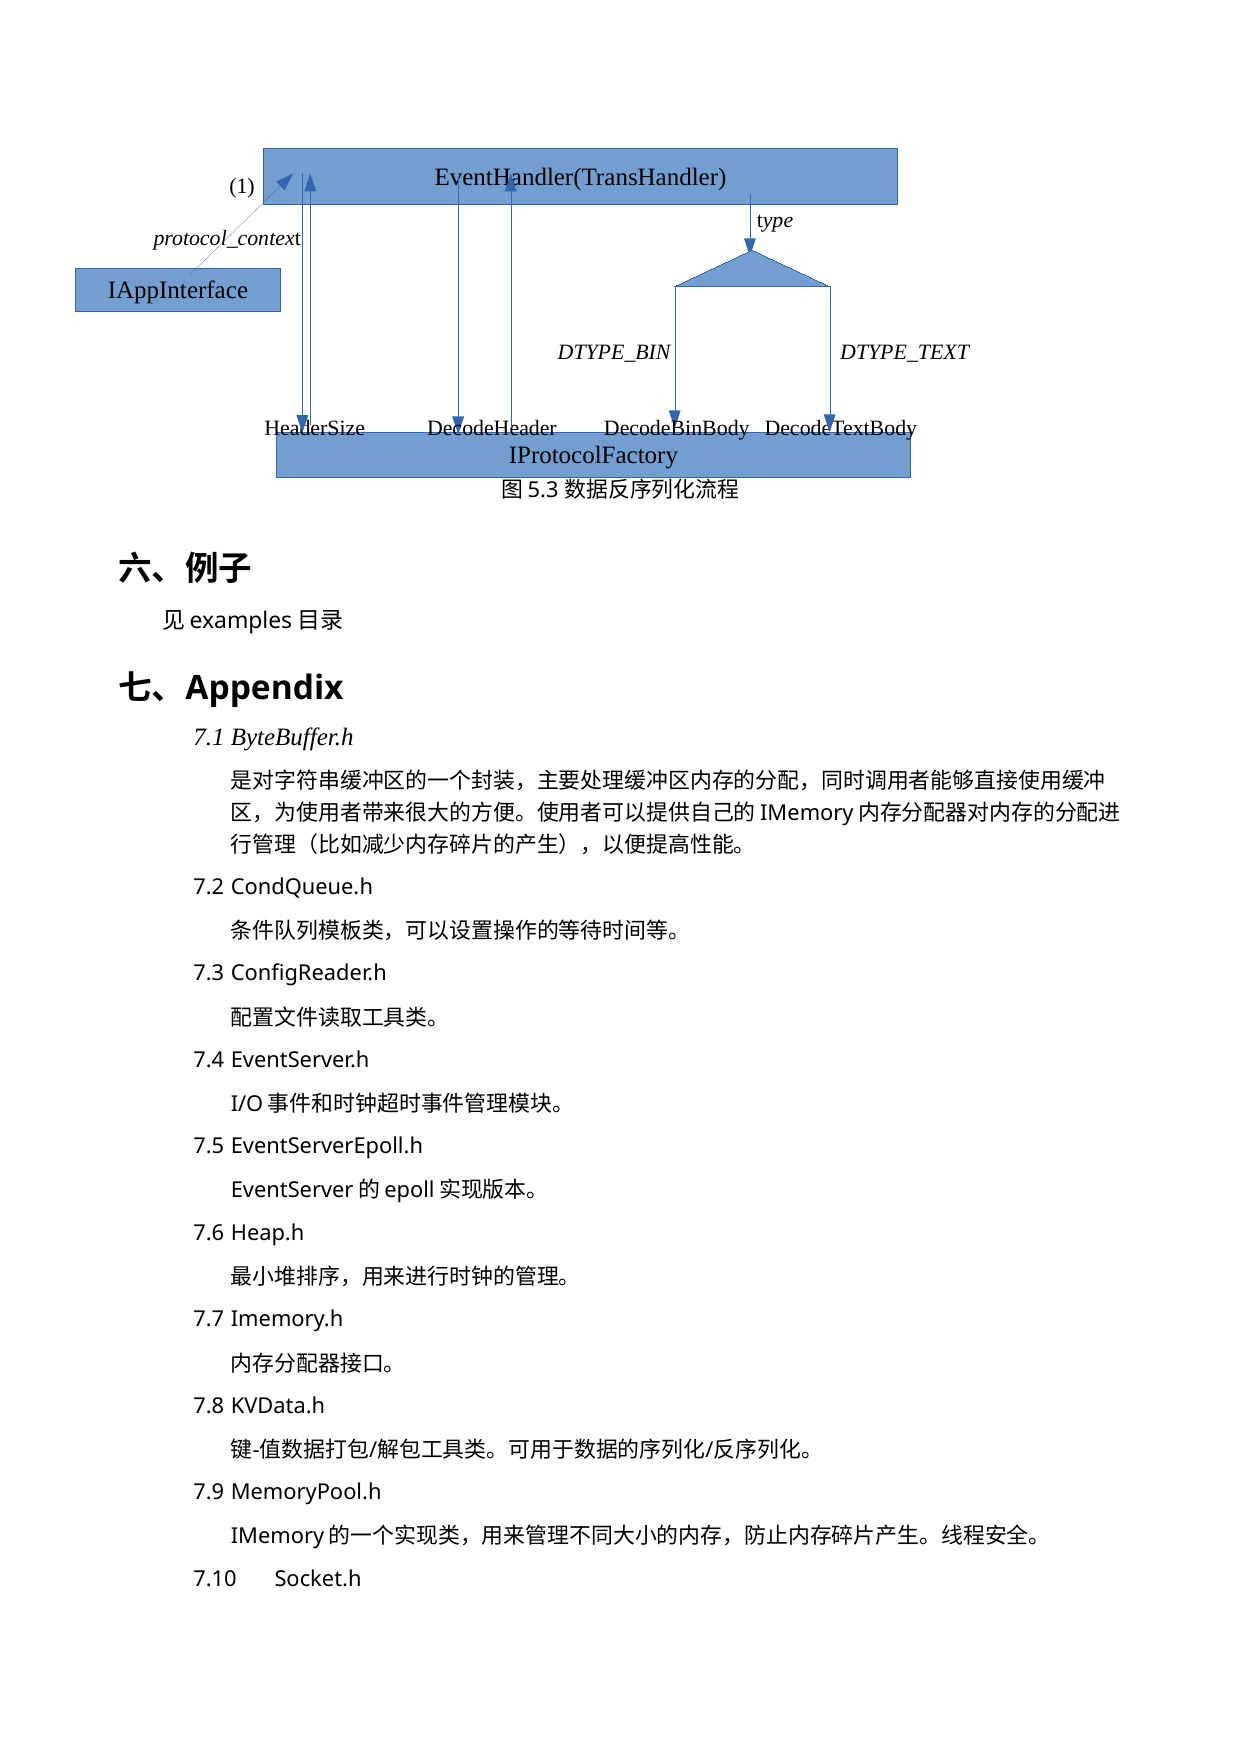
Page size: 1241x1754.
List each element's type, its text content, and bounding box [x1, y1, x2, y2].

list MemoryPool.h [193, 1476, 1122, 1506]
list 条件队列模板类，可以设置操作的等待时间等。 [193, 913, 1122, 945]
list 内存分配器接口。 [193, 1346, 1122, 1377]
list KVData.h [193, 1390, 1122, 1419]
list Heap.h [193, 1217, 1122, 1247]
list ConfigReader.h [193, 957, 1122, 987]
list Imemory.h [193, 1303, 1122, 1333]
subtitle 六、例子 [118, 541, 1122, 590]
list 最小堆排序，用来进行时钟的管理。 [193, 1259, 1122, 1291]
list I/O事件和时钟超时事件管理模块。 [193, 1086, 1122, 1118]
list CondQueue.h [193, 871, 1122, 901]
list 配置文件读取工具类。 [193, 999, 1122, 1031]
text 见examples目录 [118, 602, 1122, 636]
list 是对字符串缓冲区的一个封装，主要处理缓冲区内存的分配，同时调用者能够直接使用缓冲区，为使用者带来很大的方便。使用者可以提供自己的IMemory内存分配器对内存的分配进行管理（比如减少内存碎片的产生），以便提高性能。 [193, 763, 1122, 858]
list IMemory的一个实现类，用来管理不同大小的内存，防止内存碎片产生。线程安全。 [193, 1518, 1122, 1550]
list 键-值数据打包/解包工具类。可用于数据的序列化/反序列化。 [193, 1432, 1122, 1464]
list EventServer.h [193, 1044, 1122, 1073]
list EventServerEpoll.h [193, 1130, 1122, 1160]
text 图5.3 数据反序列化流程 [118, 472, 1122, 504]
subtitle 七、Appendix [118, 661, 1122, 709]
list Socket.h [193, 1563, 1122, 1593]
list ByteBuffer.h [193, 722, 1122, 751]
list EventServer的epoll实现版本。 [193, 1172, 1122, 1204]
